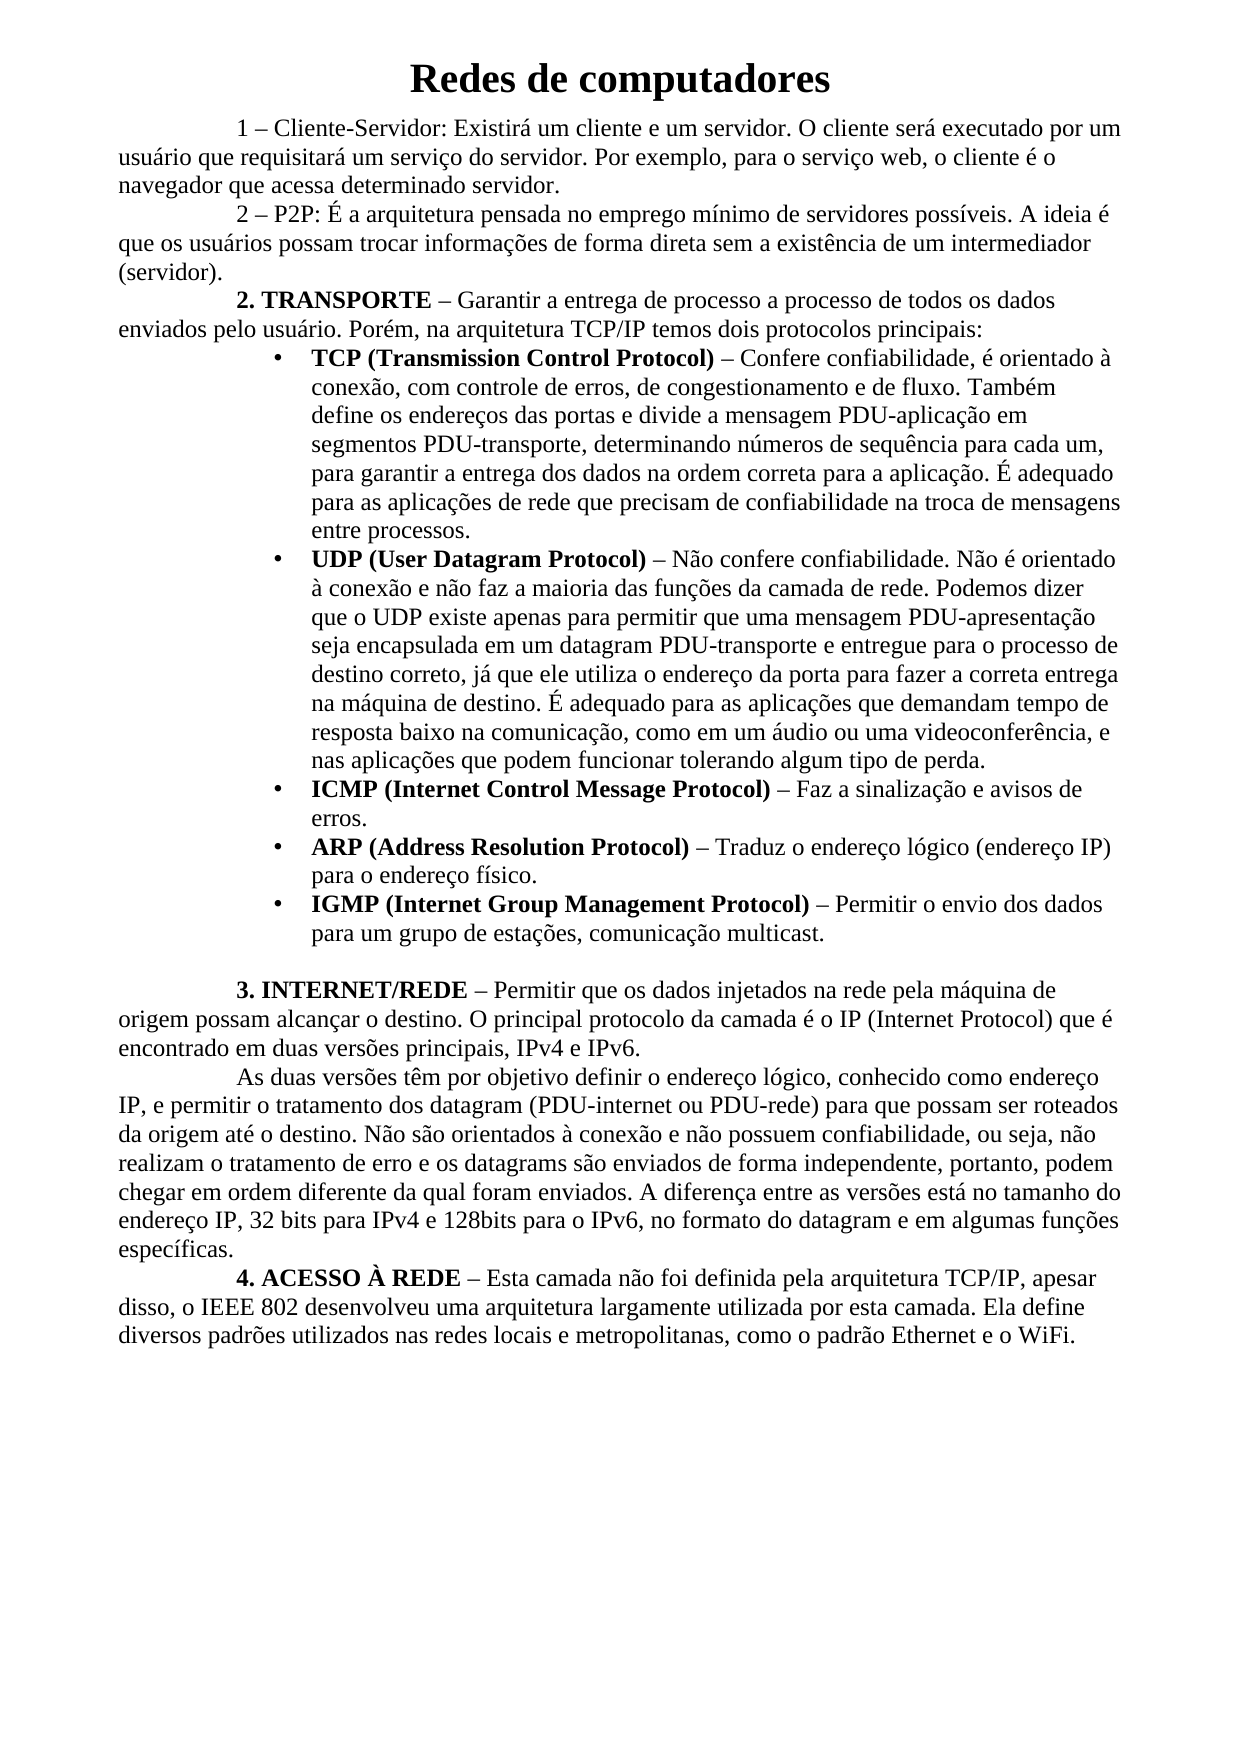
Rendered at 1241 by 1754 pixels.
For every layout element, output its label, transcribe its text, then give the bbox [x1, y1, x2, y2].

text 4. ACESSO À REDE – Esta camada não foi definida pela arquitetura TCP/IP, apesar disso, o IEEE 802 desenvolveu uma arquitetura largamente utilizada por esta camada. Ela define diversos padrões utilizados nas redes locais e metropolitanas, como o padrão Ethernet e o WiFi. [118, 1263, 1122, 1349]
list ICMP (Internet Control Message Protocol) – Faz a sinalização e avisos de erros. [274, 774, 1122, 832]
text 3. INTERNET/REDE – Permitir que os dados injetados na rede pela máquina de origem possam alcançar o destino. O principal protocolo da camada é o IP (Internet Protocol) que é encontrado em duas versões principais, IPv4 e IPv6. [118, 975, 1122, 1062]
text 1 – Cliente-Servidor: Existirá um cliente e um servidor. O cliente será executado por um usuário que requisitará um serviço do servidor. Por exemplo, para o serviço web, o cliente é o navegador que acessa determinado servidor. [118, 113, 1122, 199]
text As duas versões têm por objetivo definir o endereço lógico, conhecido como endereço IP, e permitir o tratamento dos datagram (PDU-internet ou PDU-rede) para que possam ser roteados da origem até o destino. Não são orientados à conexão e não possuem confiabilidade, ou seja, não realizam o tratamento de erro e os datagrams são enviados de forma independente, portanto, podem chegar em ordem diferente da qual foram enviados. A diferença entre as versões está no tamanho do endereço IP, 32 bits para IPv4 e 128bits para o IPv6, no formato do datagram e em algumas funções específicas. [118, 1062, 1122, 1263]
list IGMP (Internet Group Management Protocol) – Permitir o envio dos dados para um grupo de estações, comunicação multicast. [274, 889, 1122, 947]
text 2. TRANSPORTE – Garantir a entrega de processo a processo de todos os dados enviados pelo usuário. Porém, na arquitetura TCP/IP temos dois protocolos principais: [118, 285, 1122, 343]
text 2 – P2P: É a arquitetura pensada no emprego mínimo de servidores possíveis. A ideia é que os usuários possam trocar informações de forma direta sem a existência de um intermediador (servidor). [118, 199, 1122, 285]
list UDP (User Datagram Protocol) – Não confere confiabilidade. Não é orientado à conexão e não faz a maioria das funções da camada de rede. Podemos dizer que o UDP existe apenas para permitir que uma mensagem PDU-apresentação seja encapsulada em um datagram PDU-transporte e entregue para o processo de destino correto, já que ele utiliza o endereço da porta para fazer a correta entrega na máquina de destino. É adequado para as aplicações que demandam tempo de resposta baixo na comunicação, como em um áudio ou uma videoconferência, e nas aplicações que podem funcionar tolerando algum tipo de perda. [274, 544, 1122, 774]
list ARP (Address Resolution Protocol) – Traduz o endereço lógico (endereço IP) para o endereço físico. [274, 832, 1122, 889]
list TCP (Transmission Control Protocol) – Confere confiabilidade, é orientado à conexão, com controle de erros, de congestionamento e de fluxo. Também define os endereços das portas e divide a mensagem PDU-aplicação em segmentos PDU-transporte, determinando números de sequência para cada um, para garantir a entrega dos dados na ordem correta para a aplicação. É adequado para as aplicações de rede que precisam de confiabilidade na troca de mensagens entre processos. [274, 343, 1122, 544]
